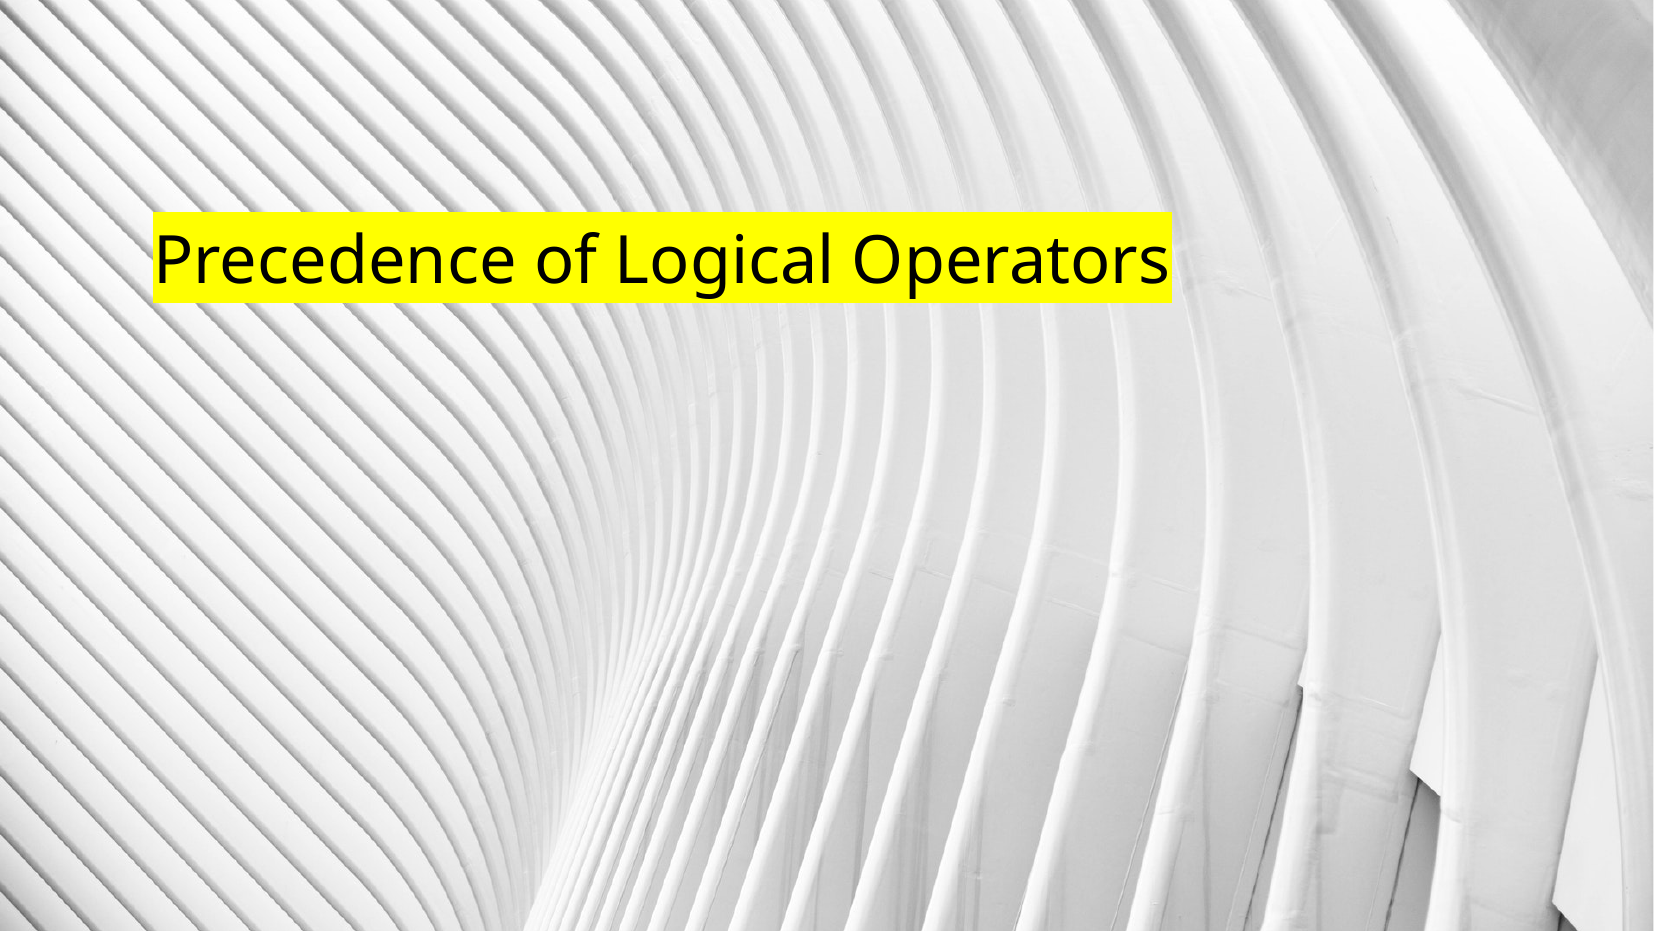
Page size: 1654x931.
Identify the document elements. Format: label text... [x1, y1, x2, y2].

list Precedence of Logical Operators [82, 217, 1571, 839]
picture [0, 0, 1654, 931]
